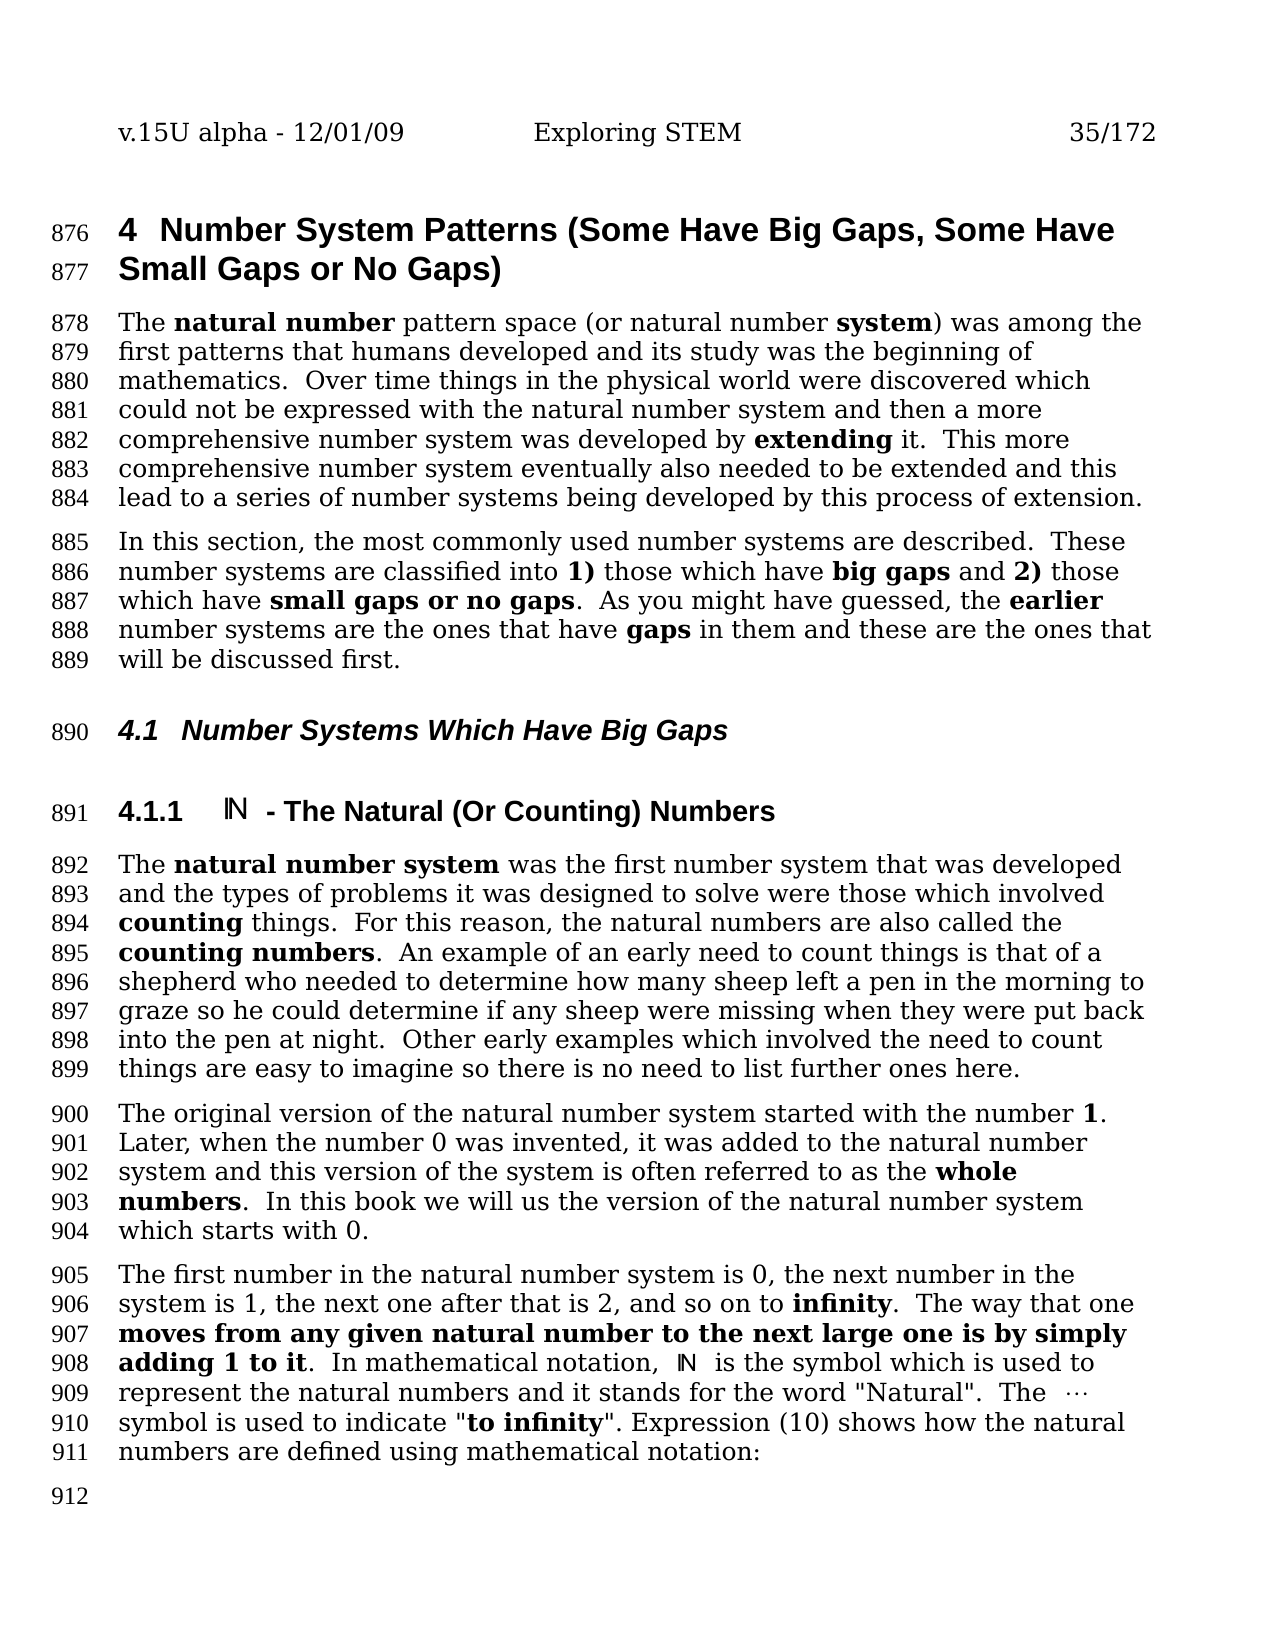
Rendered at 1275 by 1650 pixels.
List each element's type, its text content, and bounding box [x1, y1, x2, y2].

text The original version of the natural number system started with the number 1. Later, when the number 0 was invented, it was added to the natural number system and this version of the system is often referred to as the whole numbers. In this book we will us the version of the natural number system which starts with 0. [118, 1099, 1157, 1245]
text The natural number system was the first number system that was developed and the types of problems it was designed to solve were those which involved counting things. For this reason, the natural numbers are also called the counting numbers. An example of an early need to count things is that of a shepherd who needed to determine how many sheep left a pen in the morning to graze so he could determine if any sheep were missing when they were put back into the pen at night. Other early examples which involved the need to count things are easy to imagine so there is no need to list further ones here. [118, 850, 1157, 1084]
subtitle Number System Patterns (Some Have Big Gaps, Some Have Small Gaps or No Gaps) [118, 210, 1157, 287]
subtitle Number Systems Which Have Big Gaps [118, 713, 1157, 747]
text In this section, the most commonly used number systems are described. These number systems are classified into 1) those which have big gaps and 2) those which have small gaps or no gaps. As you might have guessed, the earlier number systems are the ones that have gaps in them and these are the ones that will be discussed first. [118, 528, 1157, 674]
subtitle - The Natural (Or Counting) Numbers [118, 792, 1157, 829]
text The first number in the natural number system is 0, the next number in the system is 1, the next one after that is 2, and so on to infinity. The way that one moves from any given natural number to the next large one is by simply adding 1 to it. In mathematical notation,is the symbol which is used to represent the natural numbers and it stands for the word "Natural". Thesymbol is used to indicate "to infinity". Expression (10) shows how the natural numbers are defined using mathematical notation: [118, 1260, 1157, 1466]
text The natural number pattern space (or natural number system) was among the first patterns that humans developed and its study was the beginning of mathematics. Over time things in the physical world were discovered which could not be expressed with the natural number system and then a more comprehensive number system was developed by extending it. This more comprehensive number system eventually also needed to be extended and this lead to a series of number systems being developed by this process of extension. [118, 308, 1157, 513]
